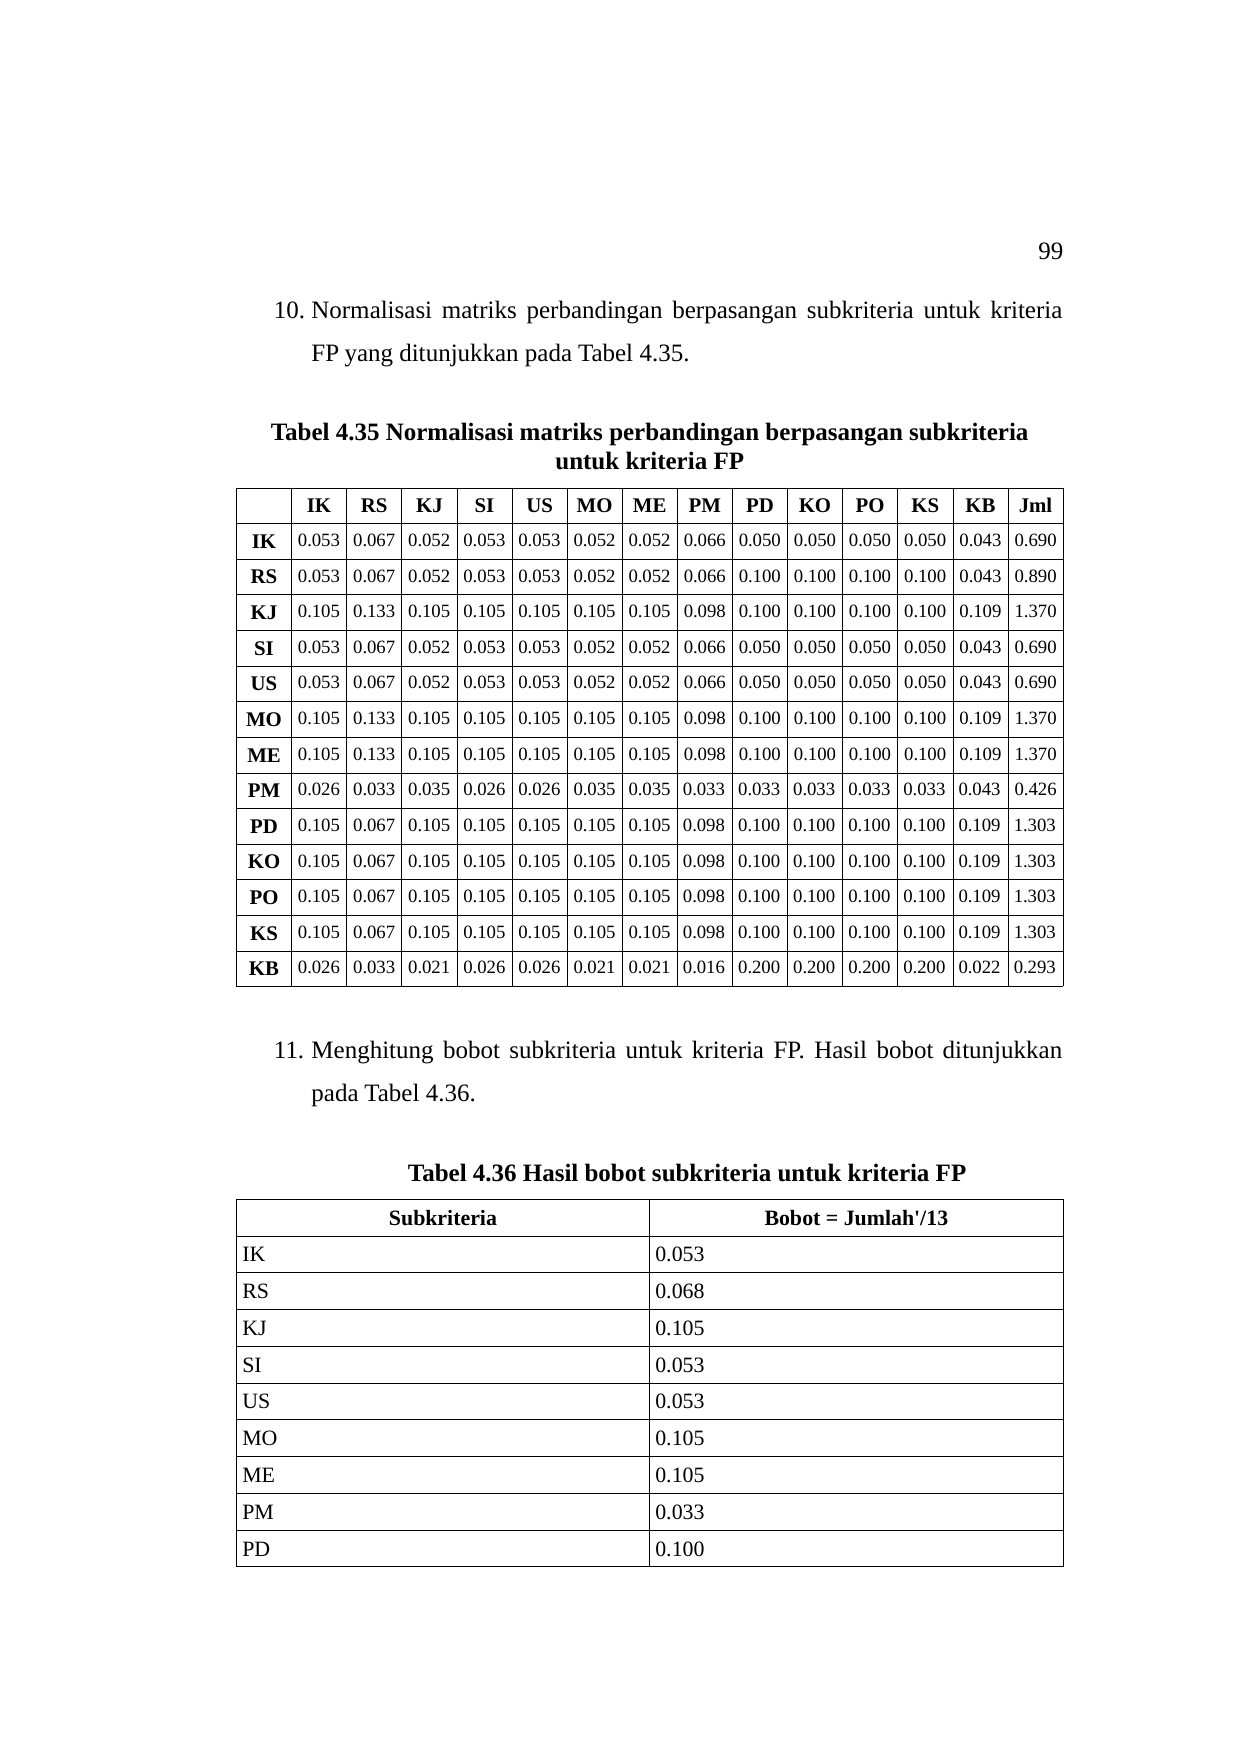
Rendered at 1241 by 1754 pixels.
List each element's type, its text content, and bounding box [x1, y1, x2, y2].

table_cell 0.053 [513, 560, 567, 594]
list Menghitung bobot subkriteria untuk kriteria FP. Hasil bobot ditunjukkan pada Tabel 4.36. [274, 1035, 1063, 1107]
table_cell 0.067 [347, 631, 401, 666]
table_cell 0.067 [347, 667, 401, 701]
table_cell PD [237, 809, 291, 844]
table_cell 0.105 [458, 738, 512, 772]
table_cell 0.052 [623, 631, 677, 666]
table_cell 0.105 [292, 880, 346, 915]
table_cell 0.026 [292, 774, 346, 808]
table_cell 0.053 [292, 524, 346, 559]
table_header MO [568, 489, 622, 523]
table_cell 0.033 [843, 774, 897, 808]
table_cell 0.690 [1009, 524, 1063, 559]
table_cell 0.100 [843, 738, 897, 772]
table_cell 0.100 [843, 845, 897, 879]
table_cell 0.200 [843, 952, 897, 986]
table_header KS [898, 489, 953, 523]
table_cell 0.050 [733, 667, 787, 701]
table_cell 0.100 [843, 595, 897, 630]
table_header Jml [1009, 489, 1063, 523]
table_cell 0.100 [733, 845, 787, 879]
table_cell 0.100 [843, 880, 897, 915]
table_cell 1.303 [1009, 880, 1063, 915]
table_cell 0.050 [898, 631, 953, 666]
table_cell IK [237, 524, 291, 559]
table_cell 0.105 [623, 595, 677, 630]
table_cell 0.105 [292, 809, 346, 844]
table_header IK [292, 489, 346, 523]
table_header KO [788, 489, 842, 523]
table_cell 0.100 [788, 880, 842, 915]
table_cell 0.050 [898, 524, 953, 559]
table_cell 0.100 [650, 1531, 1063, 1566]
table_cell 0.133 [347, 595, 401, 630]
table_cell 0.050 [733, 631, 787, 666]
table_header PM [678, 489, 732, 523]
table_cell 0.105 [292, 916, 346, 951]
table_cell 0.053 [458, 667, 512, 701]
table_cell 0.050 [898, 667, 953, 701]
table_cell 0.105 [650, 1420, 1063, 1456]
table_cell 0.068 [650, 1273, 1063, 1309]
table_cell 0.690 [1009, 631, 1063, 666]
table_cell SI [237, 1347, 649, 1383]
table_cell 0.100 [843, 809, 897, 844]
table_cell 0.105 [402, 916, 457, 951]
table_cell 1.370 [1009, 738, 1063, 772]
table_cell 1.370 [1009, 702, 1063, 737]
table_cell 0.100 [843, 702, 897, 737]
table_cell 0.105 [623, 916, 677, 951]
table_cell 0.052 [402, 631, 457, 666]
table_cell 0.016 [678, 952, 732, 986]
table_cell 0.066 [678, 667, 732, 701]
table_cell 0.052 [402, 667, 457, 701]
table_cell 0.105 [458, 595, 512, 630]
table_cell 0.105 [568, 702, 622, 737]
table_cell US [237, 1384, 649, 1419]
table_cell 0.105 [650, 1457, 1063, 1493]
table_cell 0.100 [733, 560, 787, 594]
table_cell 0.100 [898, 809, 953, 844]
table_cell 0.105 [292, 702, 346, 737]
table_cell 0.098 [678, 880, 732, 915]
table_cell 0.890 [1009, 560, 1063, 594]
table_header US [513, 489, 567, 523]
table_cell 0.098 [678, 702, 732, 737]
table_cell 0.100 [898, 738, 953, 772]
table_cell 0.067 [347, 880, 401, 915]
table_cell 0.043 [954, 560, 1008, 594]
table_cell 0.053 [458, 631, 512, 666]
table_cell 0.200 [898, 952, 953, 986]
table_cell 0.052 [568, 631, 622, 666]
table_cell 0.426 [1009, 774, 1063, 808]
table_cell 0.100 [788, 595, 842, 630]
table_cell 0.105 [458, 702, 512, 737]
table_cell 0.105 [568, 809, 622, 844]
table_cell 0.105 [650, 1310, 1063, 1346]
table_cell 0.053 [650, 1347, 1063, 1383]
table_cell 0.053 [458, 524, 512, 559]
table_cell 0.052 [623, 667, 677, 701]
table_cell 0.105 [402, 595, 457, 630]
table_cell 0.033 [733, 774, 787, 808]
table_cell 0.105 [458, 845, 512, 879]
table_cell 0.100 [788, 560, 842, 594]
table_cell 0.035 [568, 774, 622, 808]
table_cell 0.053 [458, 560, 512, 594]
table_cell 0.105 [458, 916, 512, 951]
table_cell 0.033 [788, 774, 842, 808]
table_cell 0.053 [292, 560, 346, 594]
table_cell 0.100 [788, 916, 842, 951]
table_cell 0.066 [678, 560, 732, 594]
table_cell MO [237, 1420, 649, 1456]
table_cell 0.021 [402, 952, 457, 986]
table_cell 0.052 [623, 560, 677, 594]
table_cell 0.133 [347, 702, 401, 737]
table_cell 0.067 [347, 809, 401, 844]
table_cell 0.035 [402, 774, 457, 808]
table_cell 0.100 [843, 560, 897, 594]
table_cell 0.105 [568, 738, 622, 772]
table_cell KJ [237, 1310, 649, 1346]
table_cell RS [237, 560, 291, 594]
list Normalisasi matriks perbandingan berpasangan subkriteria untuk kriteria FP yang ditunjukkan pada Tabel 4.35. [274, 295, 1063, 367]
text Tabel 4.35 Normalisasi matriks perbandingan berpasangan subkriteria untuk kriteria FP [236, 417, 1063, 475]
table_cell 0.105 [513, 809, 567, 844]
table_cell 0.105 [623, 880, 677, 915]
list Tabel 4.36 Hasil bobot subkriteria untuk kriteria FP [274, 1158, 1063, 1186]
table_cell 0.052 [568, 524, 622, 559]
table_cell ME [237, 738, 291, 772]
table_cell 0.105 [513, 702, 567, 737]
table_cell 0.105 [458, 880, 512, 915]
table_header PD [733, 489, 787, 523]
table_cell 0.067 [347, 845, 401, 879]
table_cell 0.053 [513, 667, 567, 701]
table_cell 0.053 [292, 631, 346, 666]
table_cell PO [237, 880, 291, 915]
table_cell 0.052 [402, 560, 457, 594]
table_cell 0.100 [733, 880, 787, 915]
table_cell 0.050 [788, 667, 842, 701]
table_cell 0.105 [458, 809, 512, 844]
table_cell 0.100 [788, 809, 842, 844]
table_cell 0.105 [568, 880, 622, 915]
table_cell 0.026 [458, 952, 512, 986]
table_header [237, 489, 291, 523]
table_cell 0.100 [733, 916, 787, 951]
table_cell 0.026 [513, 774, 567, 808]
table_cell 0.105 [513, 738, 567, 772]
table_cell 0.133 [347, 738, 401, 772]
table_cell 0.052 [568, 560, 622, 594]
table_cell KO [237, 845, 291, 879]
table_cell 0.043 [954, 667, 1008, 701]
table_cell 0.066 [678, 631, 732, 666]
table_cell 0.026 [292, 952, 346, 986]
table_cell KB [237, 952, 291, 986]
table_cell 0.035 [623, 774, 677, 808]
table_cell 0.026 [513, 952, 567, 986]
table_cell 0.033 [898, 774, 953, 808]
table_cell 0.022 [954, 952, 1008, 986]
table_cell 0.105 [513, 916, 567, 951]
table_cell 0.200 [788, 952, 842, 986]
table_header Subkriteria [237, 1200, 649, 1236]
table_header Bobot = Jumlah'/13 [650, 1200, 1063, 1236]
table_cell KS [237, 916, 291, 951]
table_cell MO [237, 702, 291, 737]
table_cell 0.050 [843, 631, 897, 666]
table_cell SI [237, 631, 291, 666]
table_cell US [237, 667, 291, 701]
table_cell 0.043 [954, 774, 1008, 808]
table_cell 0.109 [954, 595, 1008, 630]
table_cell 0.105 [568, 916, 622, 951]
table_cell 0.098 [678, 595, 732, 630]
table_cell 0.052 [568, 667, 622, 701]
table_header RS [347, 489, 401, 523]
table_cell 1.303 [1009, 809, 1063, 844]
table_header KJ [402, 489, 457, 523]
table_cell RS [237, 1273, 649, 1309]
table_cell 0.053 [650, 1237, 1063, 1272]
table_cell 0.098 [678, 916, 732, 951]
table_cell 0.109 [954, 738, 1008, 772]
table_cell 0.109 [954, 809, 1008, 844]
table_header KB [954, 489, 1008, 523]
table_cell 0.100 [898, 845, 953, 879]
table_cell 0.067 [347, 916, 401, 951]
table_cell 0.043 [954, 524, 1008, 559]
table_cell 0.105 [402, 845, 457, 879]
table_cell 0.050 [788, 631, 842, 666]
table_cell 0.100 [788, 702, 842, 737]
table_header ME [623, 489, 677, 523]
table_cell KJ [237, 595, 291, 630]
table_cell 0.105 [402, 880, 457, 915]
table_cell 0.105 [623, 809, 677, 844]
table_cell 0.105 [623, 845, 677, 879]
table_cell 0.105 [292, 845, 346, 879]
table_cell 0.100 [788, 738, 842, 772]
table_cell 0.053 [292, 667, 346, 701]
table_cell PM [237, 1494, 649, 1530]
table_cell PM [237, 774, 291, 808]
table_cell 0.690 [1009, 667, 1063, 701]
table_cell 0.100 [733, 738, 787, 772]
table_cell 0.050 [788, 524, 842, 559]
table_cell 0.053 [513, 524, 567, 559]
table_cell 0.105 [568, 595, 622, 630]
table_cell 0.105 [623, 702, 677, 737]
table_cell 0.100 [733, 702, 787, 737]
table_cell 0.109 [954, 916, 1008, 951]
table_cell 0.098 [678, 845, 732, 879]
table_cell 0.052 [402, 524, 457, 559]
table_cell 0.100 [788, 845, 842, 879]
table_cell 0.100 [898, 560, 953, 594]
table_cell 0.105 [513, 595, 567, 630]
table_header PO [843, 489, 897, 523]
table_cell 1.370 [1009, 595, 1063, 630]
table_header SI [458, 489, 512, 523]
table_cell 0.021 [623, 952, 677, 986]
table_cell 0.050 [733, 524, 787, 559]
table_cell 0.109 [954, 880, 1008, 915]
table_cell PD [237, 1531, 649, 1566]
table_cell 0.033 [347, 952, 401, 986]
table_cell 1.303 [1009, 916, 1063, 951]
table_cell 0.200 [733, 952, 787, 986]
table_cell 0.098 [678, 738, 732, 772]
table_cell 0.100 [898, 702, 953, 737]
table_cell 0.105 [402, 702, 457, 737]
table_cell 0.105 [402, 738, 457, 772]
table_cell 0.105 [513, 880, 567, 915]
table_cell 0.067 [347, 560, 401, 594]
table_cell 0.109 [954, 845, 1008, 879]
table_cell 0.109 [954, 702, 1008, 737]
table_cell 0.100 [843, 916, 897, 951]
table_cell 0.050 [843, 524, 897, 559]
table_cell 0.050 [843, 667, 897, 701]
table_cell 0.105 [292, 595, 346, 630]
table_cell 0.105 [568, 845, 622, 879]
table_cell 0.100 [733, 595, 787, 630]
table_cell 0.033 [650, 1494, 1063, 1530]
table_cell ME [237, 1457, 649, 1493]
table_cell 0.105 [623, 738, 677, 772]
table_cell 0.052 [623, 524, 677, 559]
table_cell 0.066 [678, 524, 732, 559]
table_cell 0.053 [513, 631, 567, 666]
table_cell 0.100 [733, 809, 787, 844]
table_cell 0.021 [568, 952, 622, 986]
table_cell 0.293 [1009, 952, 1063, 986]
table_cell 0.105 [402, 809, 457, 844]
table_cell 0.026 [458, 774, 512, 808]
table_cell 0.098 [678, 809, 732, 844]
table_cell 0.105 [513, 845, 567, 879]
table_cell 0.053 [650, 1384, 1063, 1419]
table_cell 0.043 [954, 631, 1008, 666]
table_cell 0.100 [898, 916, 953, 951]
table_cell IK [237, 1237, 649, 1272]
table_cell 0.100 [898, 595, 953, 630]
table_cell 0.100 [898, 880, 953, 915]
table_cell 0.033 [347, 774, 401, 808]
table_cell 0.105 [292, 738, 346, 772]
table_cell 1.303 [1009, 845, 1063, 879]
table_cell 0.067 [347, 524, 401, 559]
table_cell 0.033 [678, 774, 732, 808]
